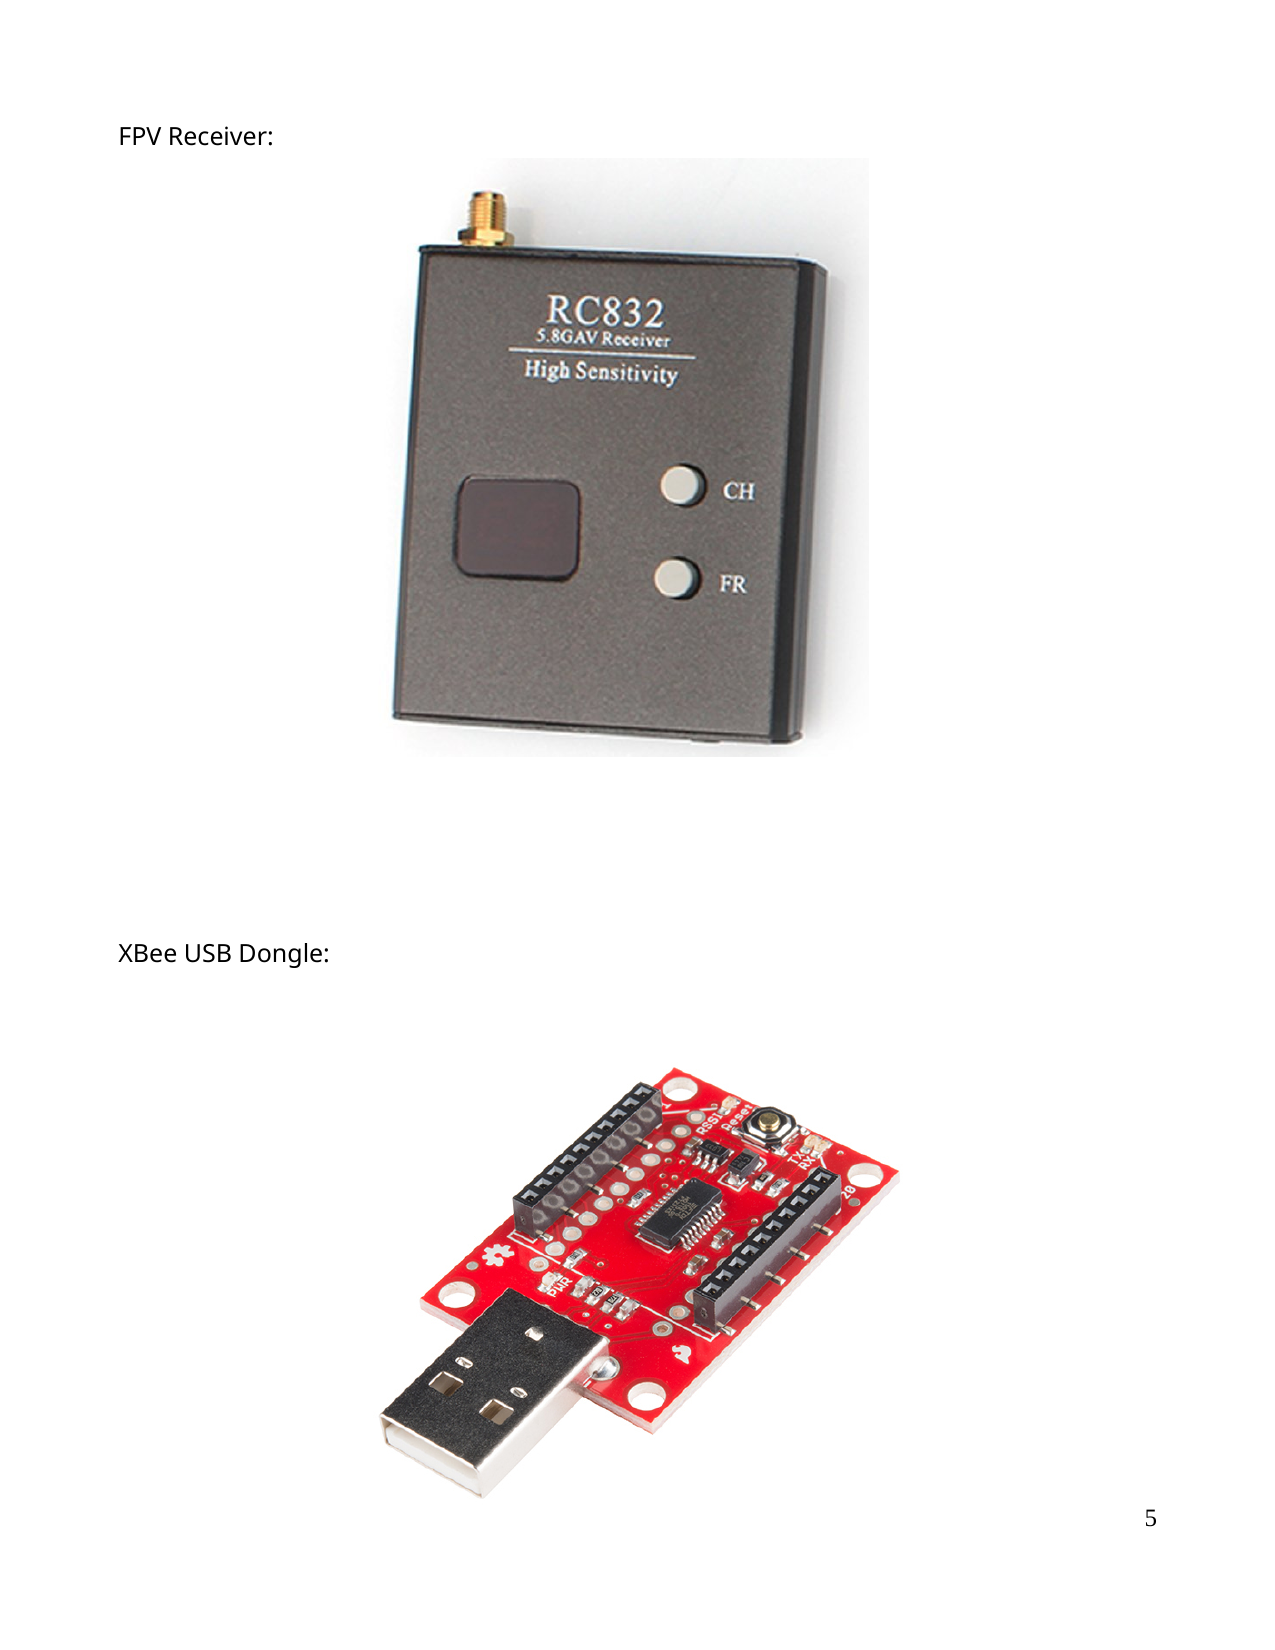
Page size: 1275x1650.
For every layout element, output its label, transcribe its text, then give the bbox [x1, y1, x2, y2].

text FPV Receiver: [118, 118, 1157, 152]
text XBee USB Dongle: [118, 936, 1157, 970]
picture [341, 158, 869, 757]
picture [365, 1003, 910, 1549]
